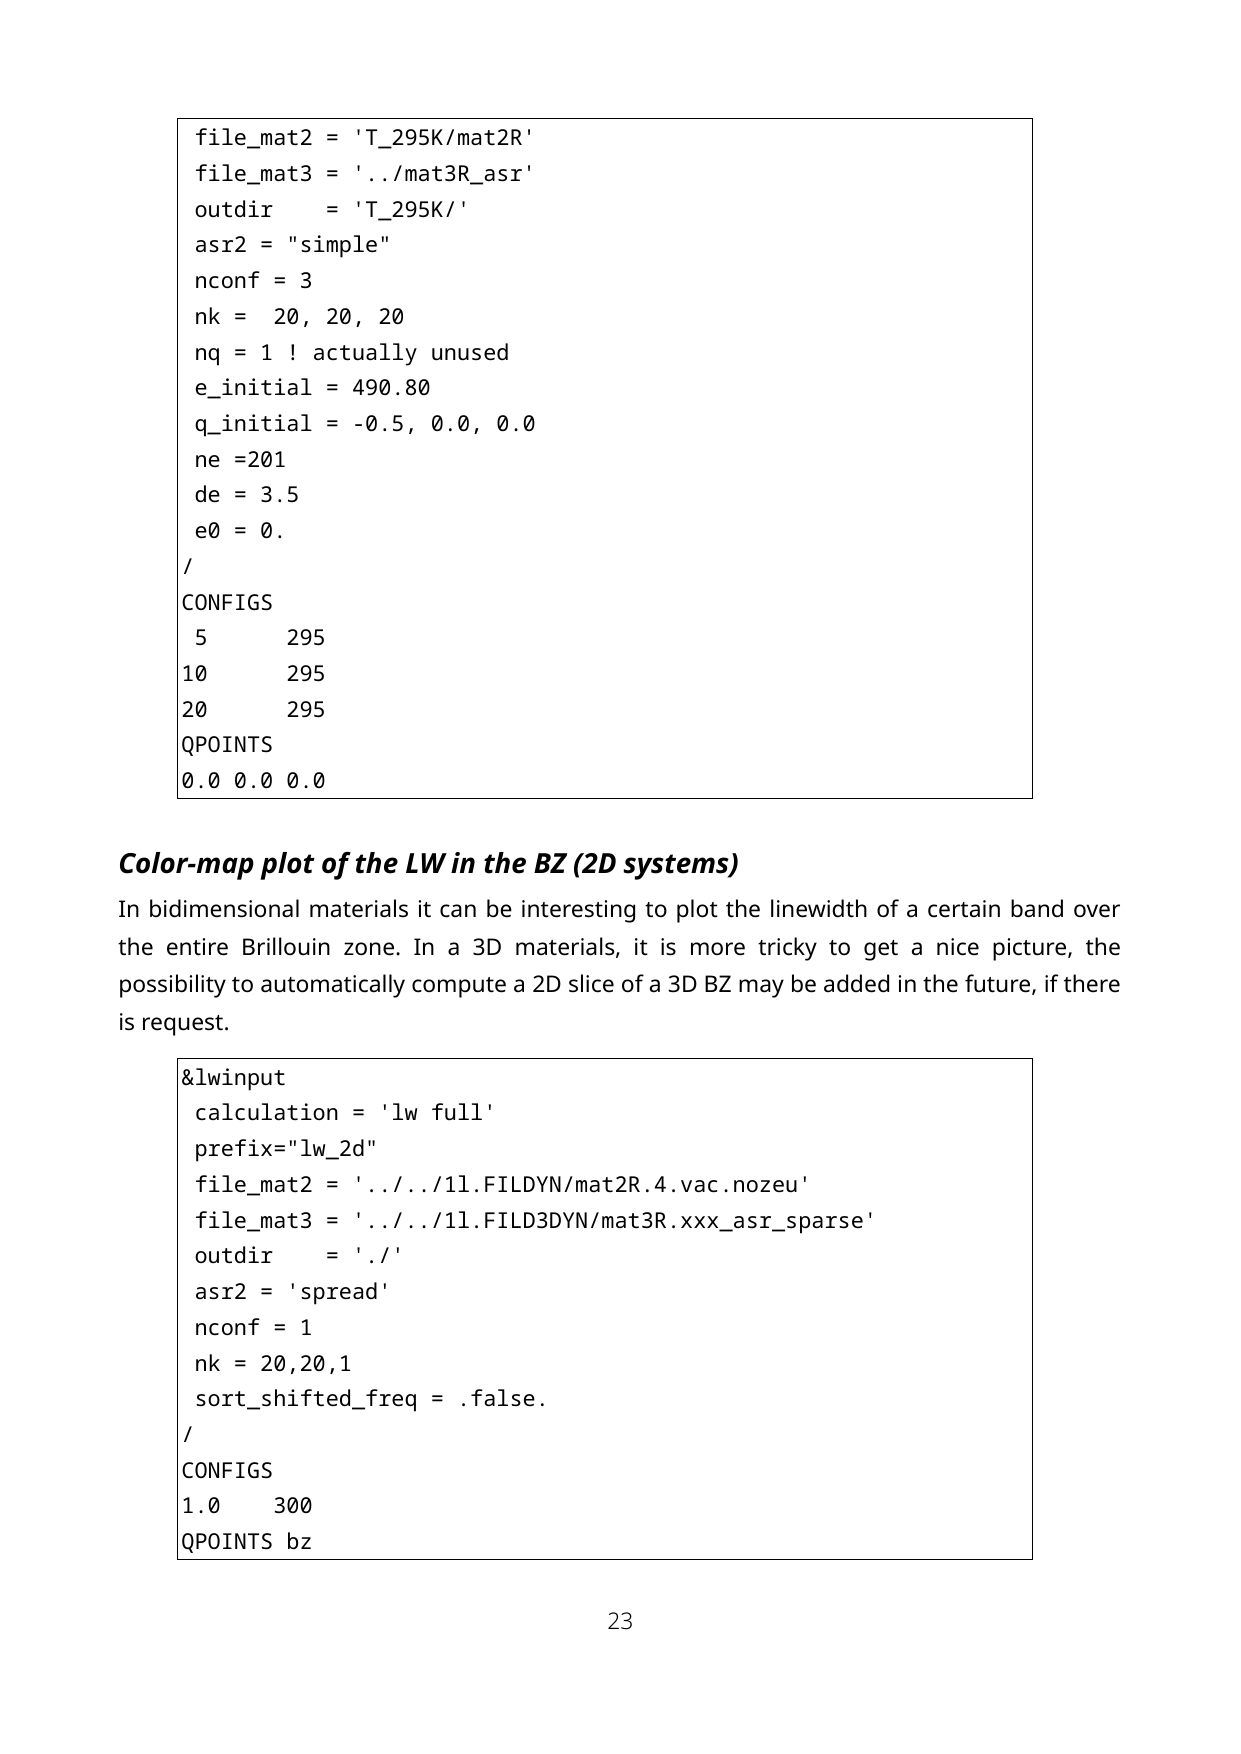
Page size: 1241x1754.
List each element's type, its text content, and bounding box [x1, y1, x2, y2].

text file_mat2 = 'T_295K/mat2R' file_mat3 = '../mat3R_asr' outdir = 'T_295K/' asr2 = "simple" nconf = 3 nk = 20, 20, 20 nq = 1 ! actually unused e_initial = 490.80 q_initial = -0.5, 0.0, 0.0 ne =201 de = 3.5 e0 = 0. / CONFIGS 5 295 10 295 20 295 QPOINTS 0.0 0.0 0.0 [178, 119, 1032, 798]
text In bidimensional materials it can be interesting to plot the linewidth of a certain band over the entire Brillouin zone. In a 3D materials, it is more tricky to get a nice picture, the possibility to automatically compute a 2D slice of a 3D BZ may be added in the future, if there is request. [118, 893, 1122, 1037]
text &lwinput calculation = 'lw full' prefix="lw_2d" file_mat2 = '../../1l.FILDYN/mat2R.4.vac.nozeu' file_mat3 = '../../1l.FILD3DYN/mat3R.xxx_asr_sparse' outdir = './' asr2 = 'spread' nconf = 1 nk = 20,20,1 sort_shifted_freq = .false. / CONFIGS 1.0 300 QPOINTS bz [178, 1059, 1032, 1559]
subtitle Color-map plot of the LW in the BZ (2D systems) [118, 843, 1122, 881]
